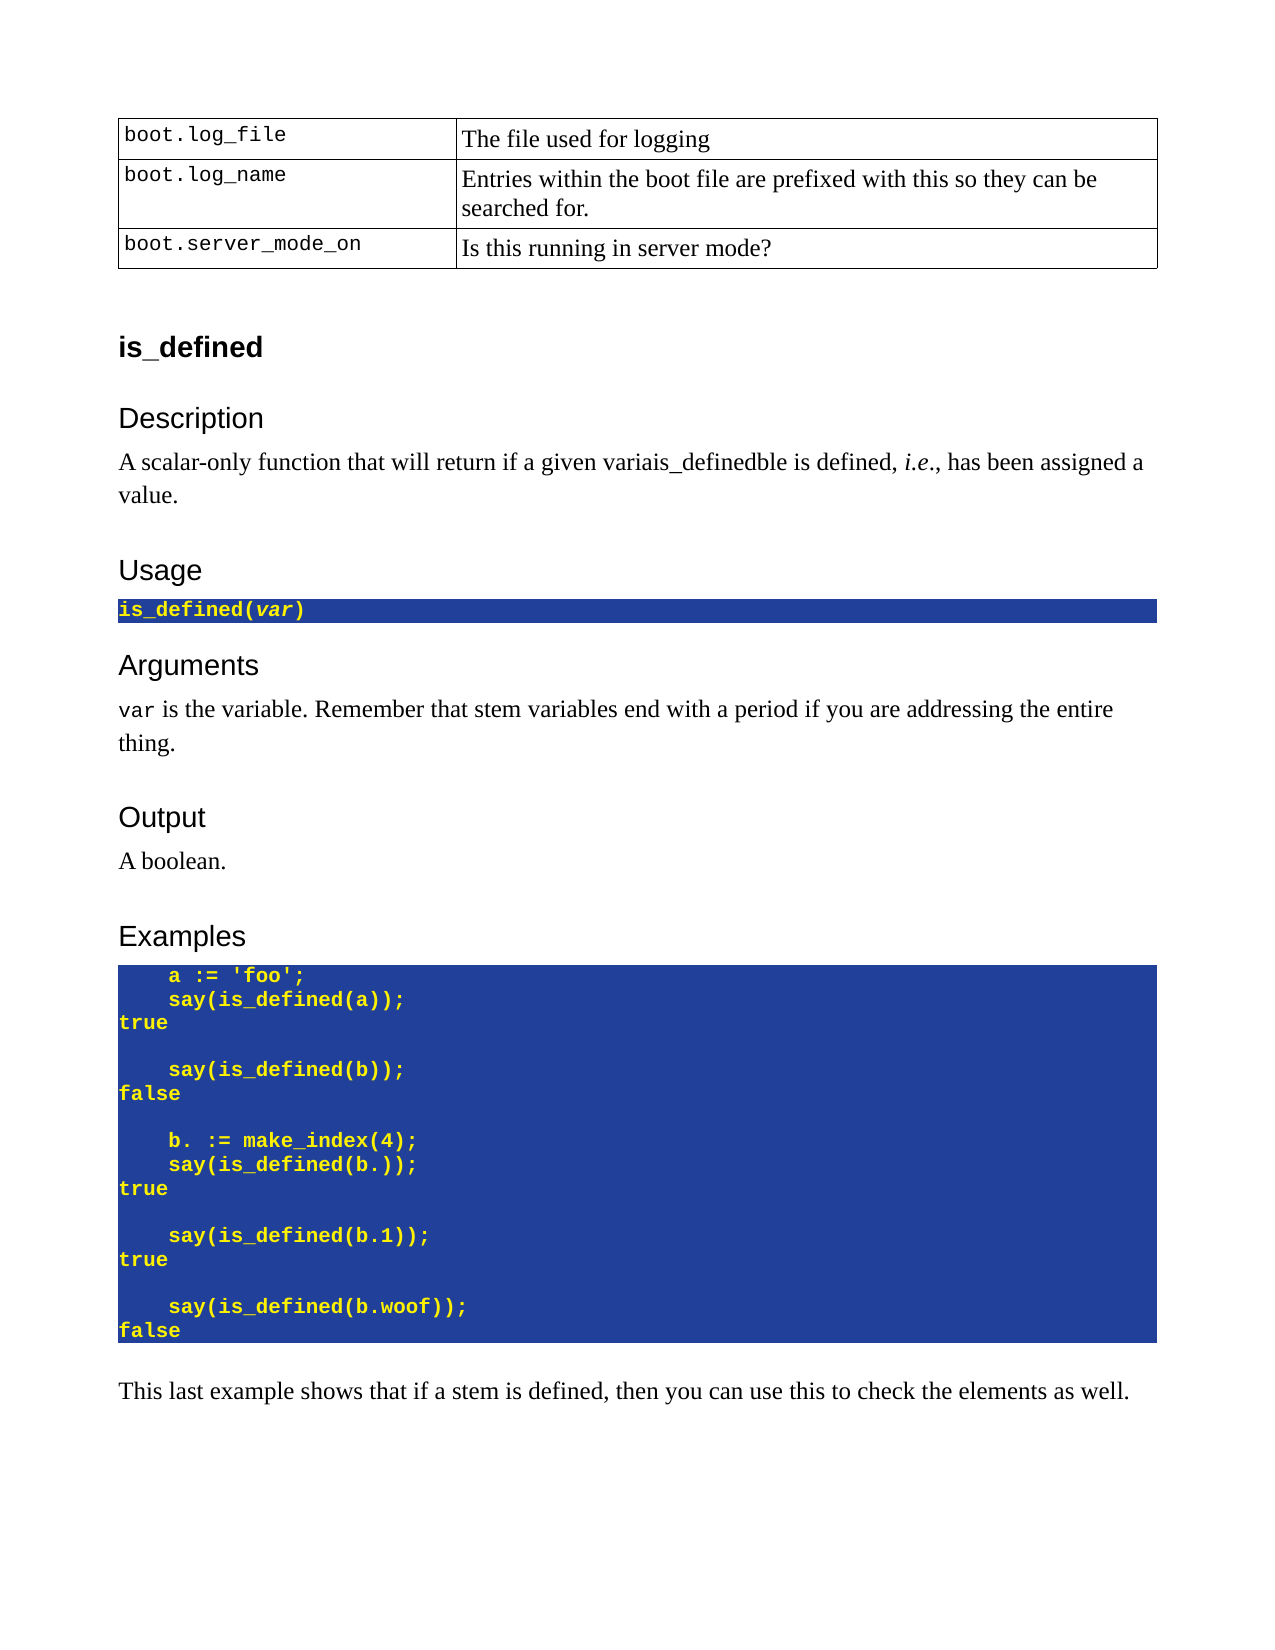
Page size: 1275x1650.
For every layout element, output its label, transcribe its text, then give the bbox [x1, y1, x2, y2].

text say(is_defined(b)); [118, 1059, 1157, 1083]
table_cell The file used for logging [457, 119, 1157, 158]
text say(is_defined(b.)); [118, 1154, 1157, 1178]
text var is the variable. Remember that stem variables end with a period if you are addressing the entire thing. [118, 694, 1157, 756]
text This last example shows that if a stem is defined, then you can use this to check the elements as well. [118, 1343, 1157, 1405]
table_cell boot.log_file [119, 119, 456, 158]
text A scalar-only function that will return if a given variais_definedble is defined, i.e., has been assigned a value. [118, 447, 1157, 509]
text is_defined(var) [118, 599, 1157, 623]
text b. := make_index(4); [118, 1130, 1157, 1154]
text false [118, 1319, 1157, 1343]
text true [118, 1012, 1157, 1036]
subtitle Usage [118, 553, 1157, 587]
text say(is_defined(a)); [118, 988, 1157, 1012]
table_cell boot.log_name [119, 160, 456, 227]
text say(is_defined(b.1)); [118, 1225, 1157, 1249]
text false [118, 1083, 1157, 1107]
text true [118, 1249, 1157, 1272]
table_cell boot.server_mode_on [119, 229, 456, 268]
subtitle Output [118, 800, 1157, 834]
subtitle is_defined [118, 330, 1157, 364]
text say(is_defined(b.woof)); [118, 1296, 1157, 1319]
subtitle Arguments [118, 648, 1157, 681]
text A boolean. [118, 846, 1157, 875]
subtitle Description [118, 401, 1157, 435]
table_cell Entries within the boot file are prefixed with this so they can be searched for. [457, 160, 1157, 227]
subtitle Examples [118, 919, 1157, 952]
table_cell Is this running in server mode? [457, 229, 1157, 268]
text true [118, 1178, 1157, 1201]
text a := 'foo'; [118, 965, 1157, 988]
